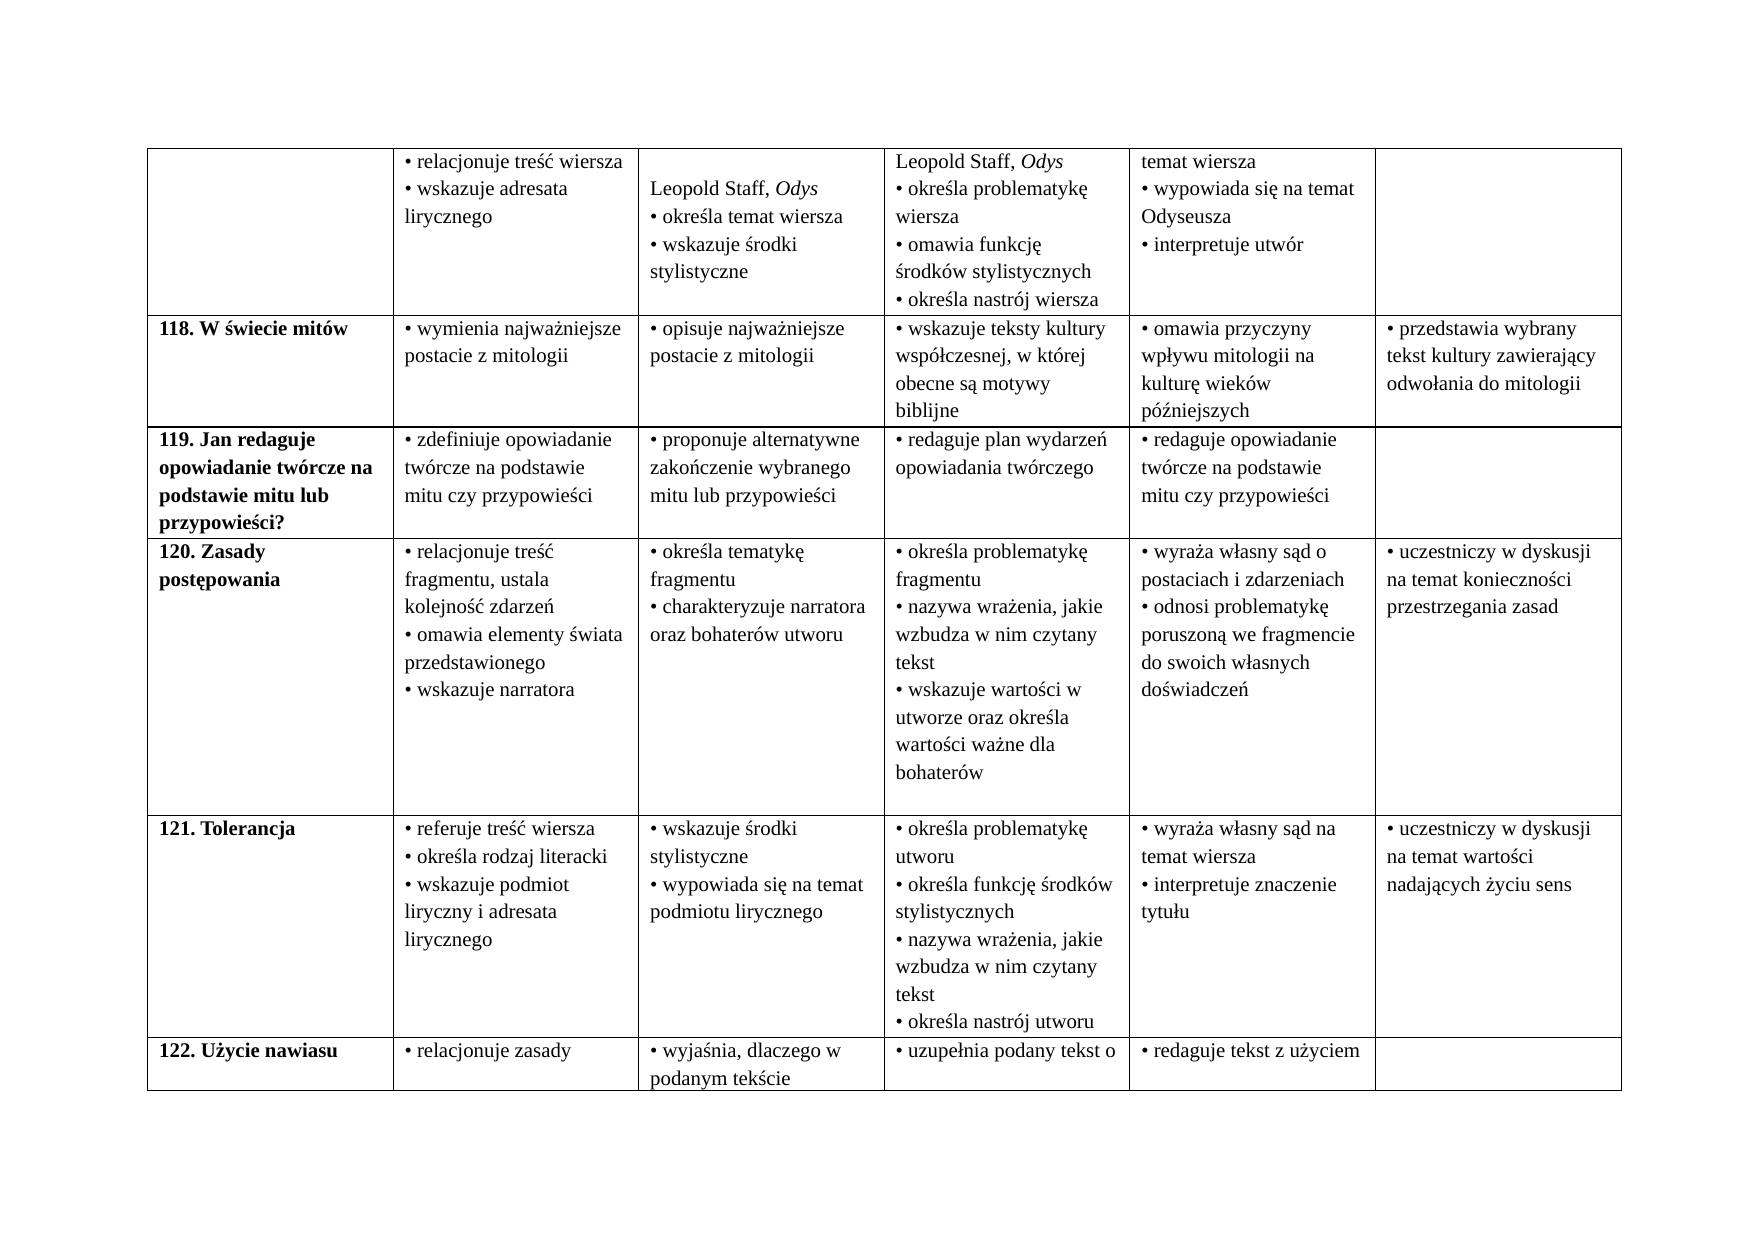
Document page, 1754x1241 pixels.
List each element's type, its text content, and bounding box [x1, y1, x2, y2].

table_cell • zdefiniuje opowiadanie twórcze na podstawie mitu czy przypowieści [394, 428, 638, 538]
table_cell 118. W świecie mitów [148, 316, 393, 426]
table_cell [1376, 149, 1621, 314]
table_cell [1376, 1038, 1621, 1090]
table_cell • redaguje tekst z użyciem [1130, 1038, 1375, 1090]
table_cell • określa problematykę utworu • określa funkcję środków stylistycznych • nazywa wrażenia, jakie wzbudza w nim czytany tekst • określa nastrój utworu [885, 816, 1129, 1037]
table_cell temat wiersza • wypowiada się na temat Odyseusza • interpretuje utwór [1130, 149, 1375, 314]
table_cell • relacjonuje zasady [394, 1038, 638, 1090]
table_cell 119. Jan redaguje opowiadanie twórcze na podstawie mitu lub przypowieści? [148, 428, 393, 538]
table_cell • relacjonuje treść fragmentu, ustala kolejność zdarzeń • omawia elementy świata przedstawionego • wskazuje narratora [394, 539, 638, 815]
table_cell • wskazuje teksty kultury współczesnej, w której obecne są motywy biblijne [885, 316, 1129, 426]
table_cell Leopold Staff, Odys • określa problematykę wiersza • omawia funkcję środków stylistycznych • określa nastrój wiersza [885, 149, 1129, 314]
table_cell • wymienia najważniejsze postacie z mitologii [394, 316, 638, 426]
table_cell [1376, 428, 1621, 538]
table_cell 122. Użycie nawiasu [148, 1038, 393, 1090]
table_cell • określa tematykę fragmentu • charakteryzuje narratora oraz bohaterów utworu [639, 539, 884, 815]
table_cell • uczestniczy w dyskusji na temat konieczności przestrzegania zasad [1376, 539, 1621, 815]
table_cell Leopold Staff, Odys • określa temat wiersza • wskazuje środki stylistyczne [639, 149, 884, 314]
table_cell • omawia przyczyny wpływu mitologii na kulturę wieków późniejszych [1130, 316, 1375, 426]
table_cell • wyjaśnia, dlaczego w podanym tekście [639, 1038, 884, 1090]
table_cell • proponuje alternatywne zakończenie wybranego mitu lub przypowieści [639, 428, 884, 538]
table_cell • referuje treść wiersza • określa rodzaj literacki • wskazuje podmiot liryczny i adresata lirycznego [394, 816, 638, 1037]
table_cell 120. Zasady postępowania [148, 539, 393, 815]
table_cell • uczestniczy w dyskusji na temat wartości nadających życiu sens [1376, 816, 1621, 1037]
table_cell • przedstawia wybrany tekst kultury zawierający odwołania do mitologii [1376, 316, 1621, 426]
table_cell • relacjonuje treść wiersza • wskazuje adresata lirycznego [394, 149, 638, 314]
table_cell [148, 149, 393, 314]
table_cell • redaguje opowiadanie twórcze na podstawie mitu czy przypowieści [1130, 428, 1375, 538]
table_cell • uzupełnia podany tekst o [885, 1038, 1129, 1090]
table_cell • wyraża własny sąd o postaciach i zdarzeniach • odnosi problematykę poruszoną we fragmencie do swoich własnych doświadczeń [1130, 539, 1375, 815]
table_cell • określa problematykę fragmentu • nazywa wrażenia, jakie wzbudza w nim czytany tekst • wskazuje wartości w utworze oraz określa wartości ważne dla bohaterów [885, 539, 1129, 815]
table_cell • wskazuje środki stylistyczne • wypowiada się na temat podmiotu lirycznego [639, 816, 884, 1037]
table_cell • opisuje najważniejsze postacie z mitologii [639, 316, 884, 426]
table_cell 121. Tolerancja [148, 816, 393, 1037]
table_cell • redaguje plan wydarzeń opowiadania twórczego [885, 428, 1129, 538]
table_cell • wyraża własny sąd na temat wiersza • interpretuje znaczenie tytułu [1130, 816, 1375, 1037]
